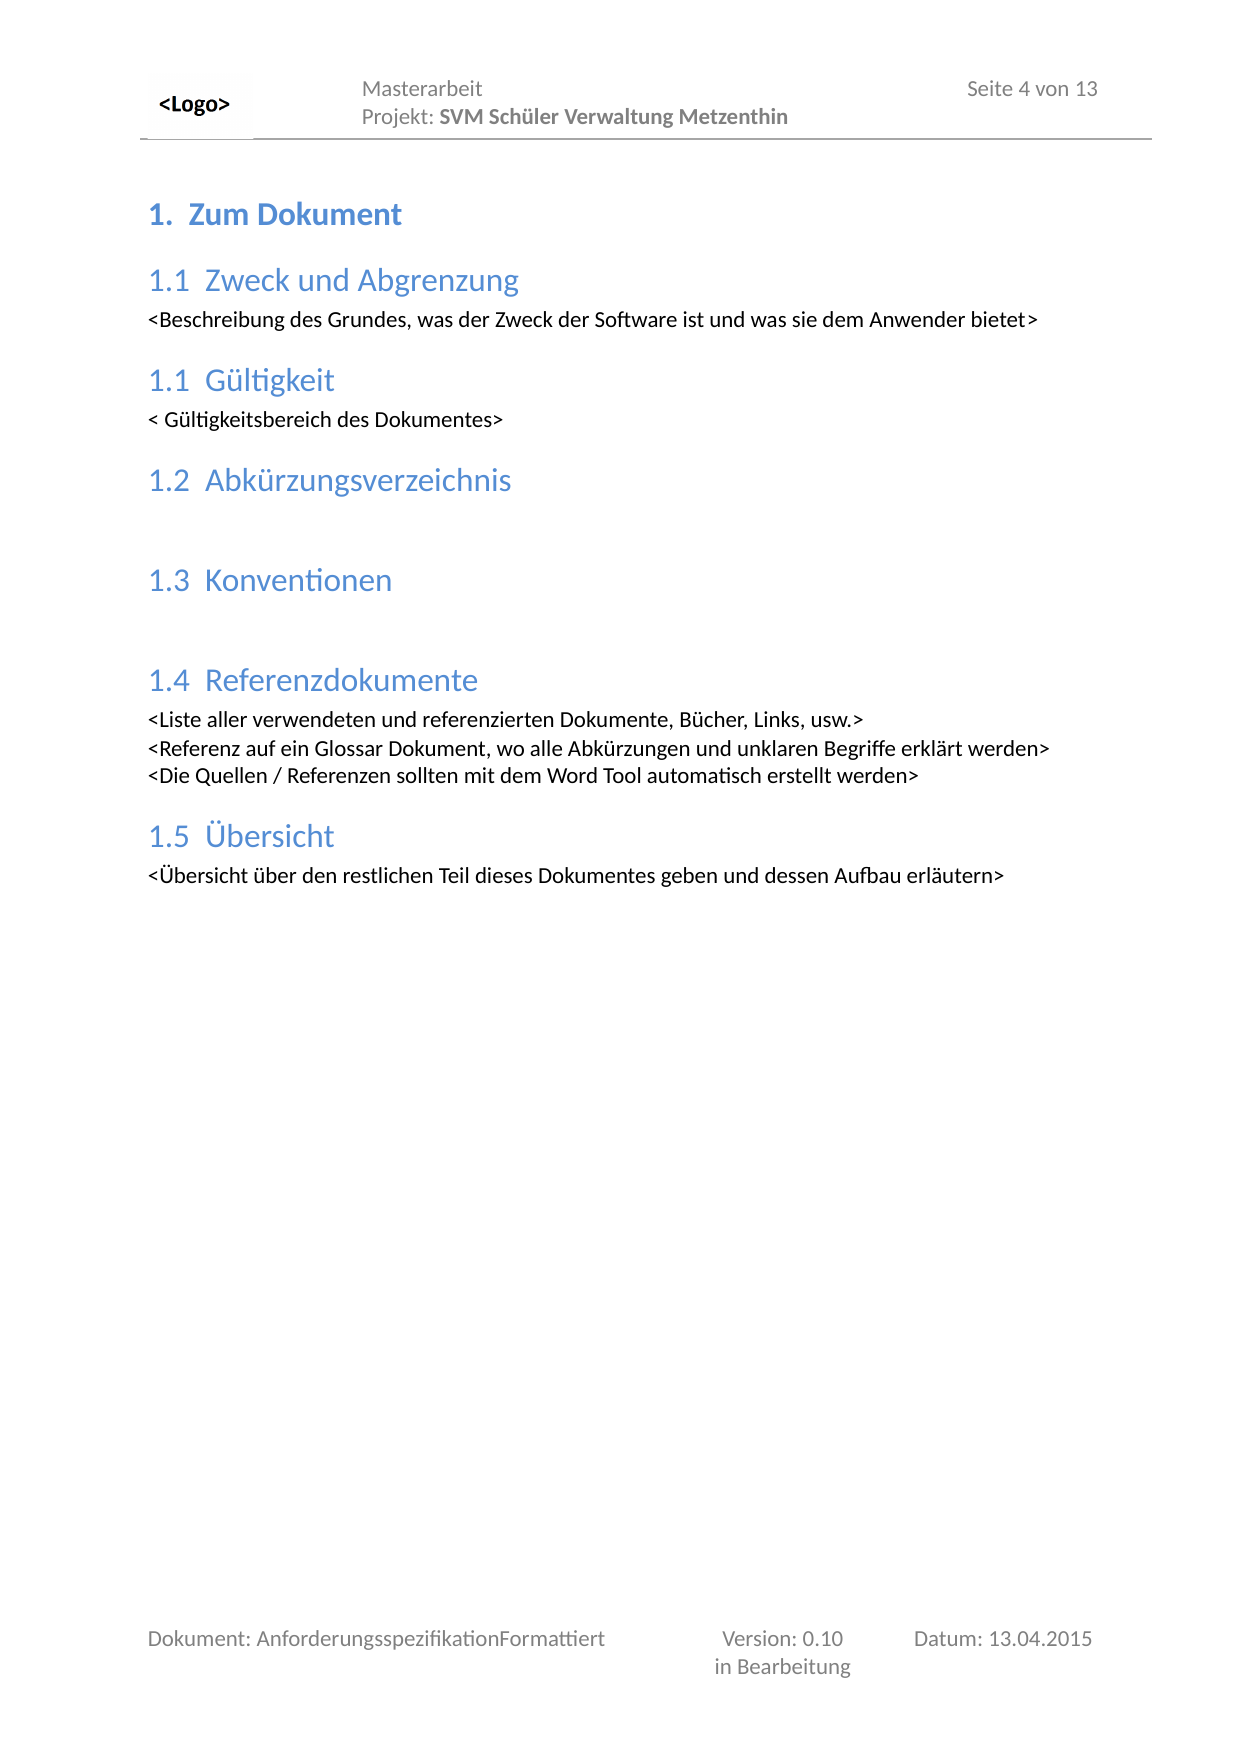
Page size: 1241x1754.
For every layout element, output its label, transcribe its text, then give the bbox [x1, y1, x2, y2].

subtitle Referenzdokumente [148, 659, 1093, 699]
picture [147, 73, 254, 139]
subtitle Zum Dokument [148, 193, 1093, 234]
subtitle Zweck und Abgrenzung [148, 259, 1093, 299]
text <Die Quellen / Referenzen sollten mit dem Word Tool automatisch erstellt werden> [148, 762, 1093, 790]
subtitle Übersicht [148, 815, 1093, 855]
text <Referenz auf ein Glossar Dokument, wo alle Abkürzungen und unklaren Begriffe erklärt werden> [148, 734, 1093, 762]
subtitle Abkürzungsverzeichnis [148, 459, 1093, 499]
text <Liste aller verwendeten und referenzierten Dokumente, Bücher, Links, usw.> [148, 706, 1093, 734]
text < Gültigkeitsbereich des Dokumentes> [148, 406, 1093, 434]
subtitle Gültigkeit [148, 359, 1093, 399]
text <Übersicht über den restlichen Teil dieses Dokumentes geben und dessen Aufbau erläutern> [148, 862, 1093, 890]
text <Beschreibung des Grundes, was der Zweck der Software ist und was sie dem Anwender bietet> [148, 306, 1093, 334]
subtitle Konventionen [148, 559, 1093, 599]
